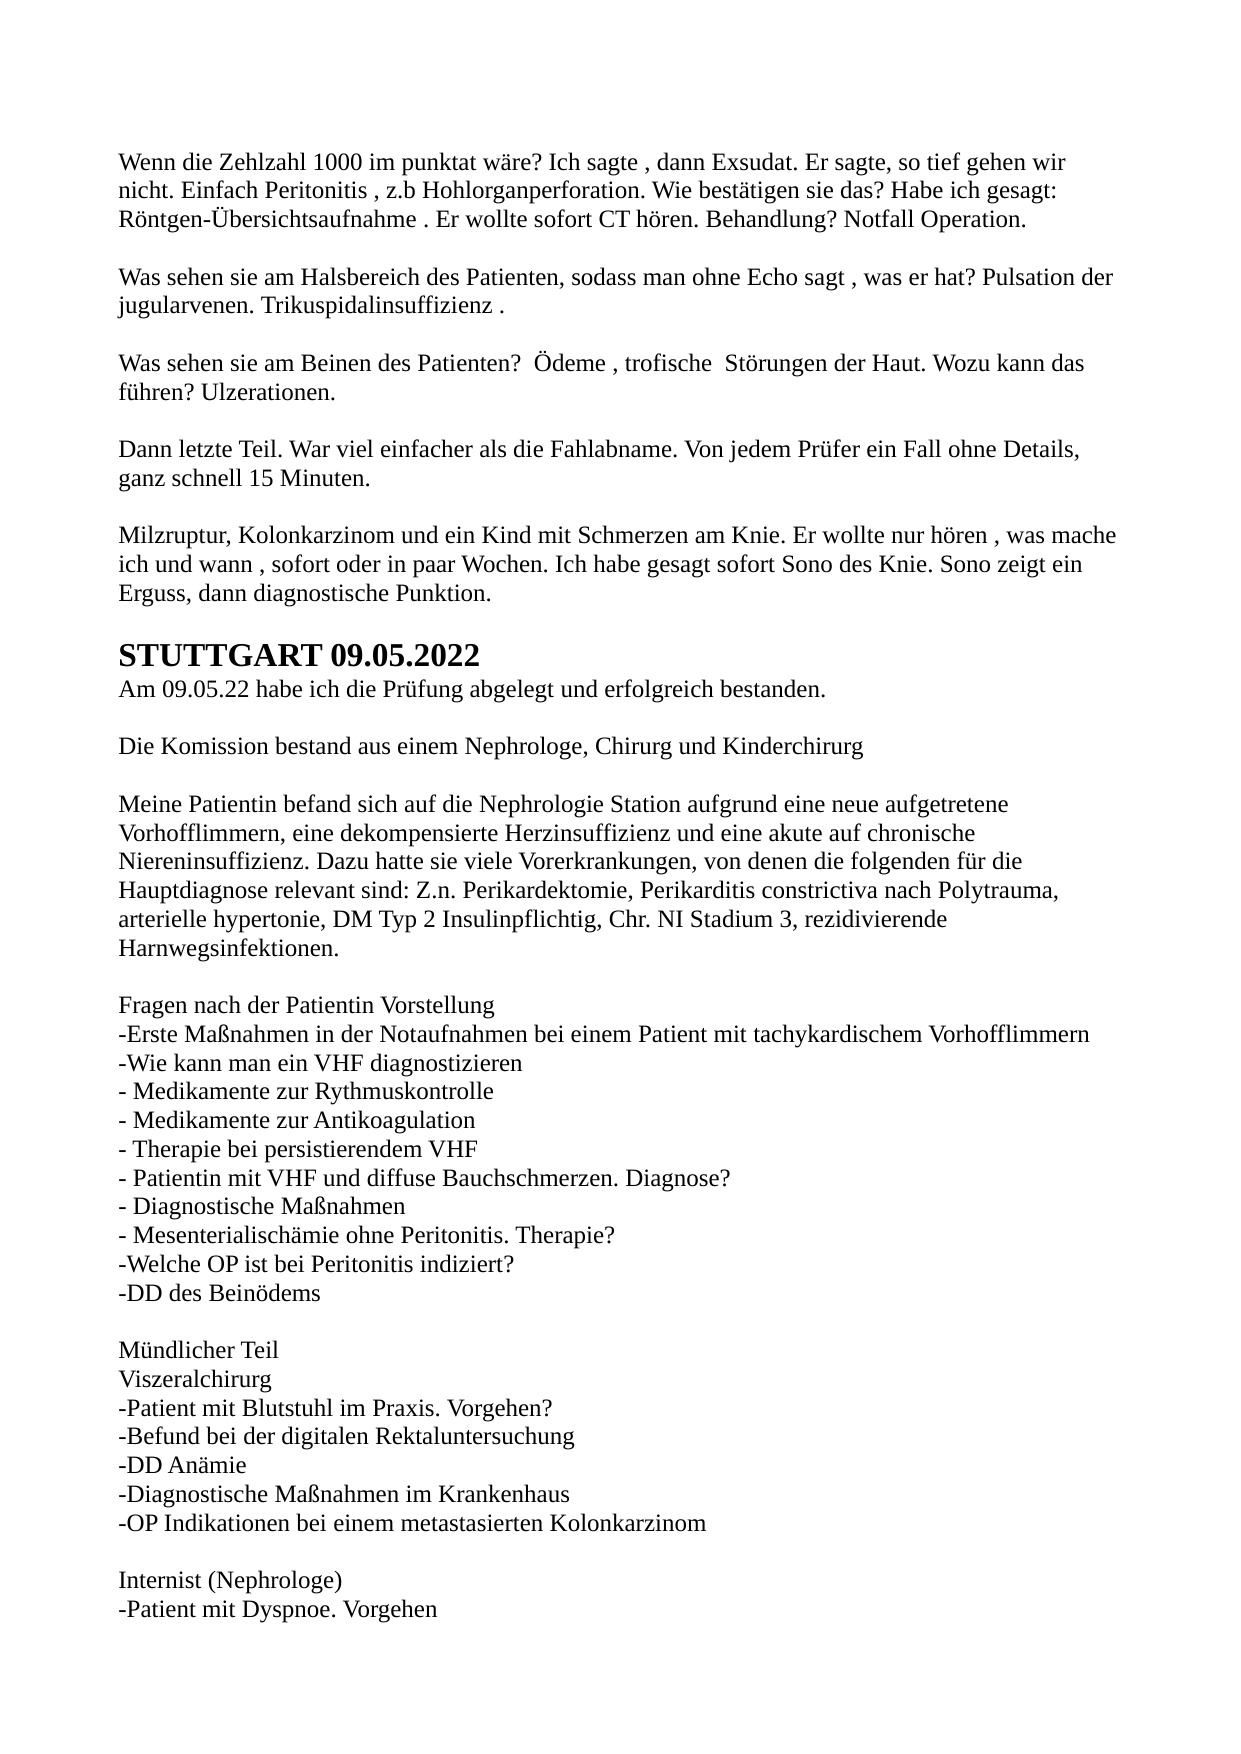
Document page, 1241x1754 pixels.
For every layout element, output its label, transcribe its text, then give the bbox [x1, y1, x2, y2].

text - Medikamente zur Rythmuskontrolle [118, 1076, 1122, 1105]
text - Medikamente zur Antikoagulation [118, 1105, 1122, 1134]
text - Patientin mit VHF und diffuse Bauchschmerzen. Diagnose? [118, 1163, 1122, 1191]
text Dann letzte Teil. War viel einfacher als die Fahlabname. Von jedem Prüfer ein Fall ohne Details, ganz schnell 15 Minuten. [118, 434, 1122, 492]
text - Mesenterialischämie ohne Peritonitis. Therapie? [118, 1220, 1122, 1249]
text -Wie kann man ein VHF diagnostizieren [118, 1048, 1122, 1076]
text Milzruptur, Kolonkarzinom und ein Kind mit Schmerzen am Knie. Er wollte nur hören , was mache ich und wann , sofort oder in paar Wochen. Ich habe gesagt sofort Sono des Knie. Sono zeigt ein Erguss, dann diagnostische Punktion. [118, 521, 1122, 607]
text Wenn die Zehlzahl 1000 im punktat wäre? Ich sagte , dann Exsudat. Er sagte, so tief gehen wir nicht. Einfach Peritonitis , z.b Hohlorganperforation. Wie bestätigen sie das? Habe ich gesagt: Röntgen-Übersichtsaufnahme . Er wollte sofort CT hören. Behandlung? Notfall Operation. [118, 147, 1122, 233]
text Mündlicher Teil [118, 1335, 1122, 1364]
text Was sehen sie am Beinen des Patienten? Ödeme , trofische Störungen der Haut. Wozu kann das führen? Ulzerationen. [118, 348, 1122, 406]
text - Therapie bei persistierendem VHF [118, 1134, 1122, 1163]
text - Diagnostische Maßnahmen [118, 1191, 1122, 1220]
text -OP Indikationen bei einem metastasierten Kolonkarzinom [118, 1508, 1122, 1536]
text Viszeralchirurg [118, 1364, 1122, 1393]
text Die Komission bestand aus einem Nephrologe, Chirurg und Kinderchirurg [118, 731, 1122, 760]
text -Erste Maßnahmen in der Notaufnahmen bei einem Patient mit tachykardischem Vorhofflimmern [118, 1019, 1122, 1048]
text Was sehen sie am Halsbereich des Patienten, sodass man ohne Echo sagt , was er hat? Pulsation der jugularvenen. Trikuspidalinsuffizienz . [118, 262, 1122, 319]
text -Befund bei der digitalen Rektaluntersuchung [118, 1421, 1122, 1450]
text -Patient mit Dyspnoe. Vorgehen [118, 1594, 1122, 1623]
text Internist (Nephrologe) [118, 1565, 1122, 1594]
text -DD des Beinödems [118, 1278, 1122, 1306]
text -Patient mit Blutstuhl im Praxis. Vorgehen? [118, 1393, 1122, 1421]
text -Welche OP ist bei Peritonitis indiziert? [118, 1249, 1122, 1278]
text Am 09.05.22 habe ich die Prüfung abgelegt und erfolgreich bestanden. [118, 674, 1122, 703]
text -Diagnostische Maßnahmen im Krankenhaus [118, 1479, 1122, 1508]
text -DD Anämie [118, 1450, 1122, 1479]
text Meine Patientin befand sich auf die Nephrologie Station aufgrund eine neue aufgetretene Vorhofflimmern, eine dekompensierte Herzinsuffizienz und eine akute auf chronische Niereninsuffizienz. Dazu hatte sie viele Vorerkrankungen, von denen die folgenden für die Hauptdiagnose relevant sind: Z.n. Perikardektomie, Perikarditis constrictiva nach Polytrauma, arterielle hypertonie, DM Typ 2 Insulinpflichtig, Chr. NI Stadium 3, rezidivierende Harnwegsinfektionen. [118, 789, 1122, 961]
text Fragen nach der Patientin Vorstellung [118, 990, 1122, 1019]
text STUTTGART 09.05.2022 [118, 636, 1122, 674]
